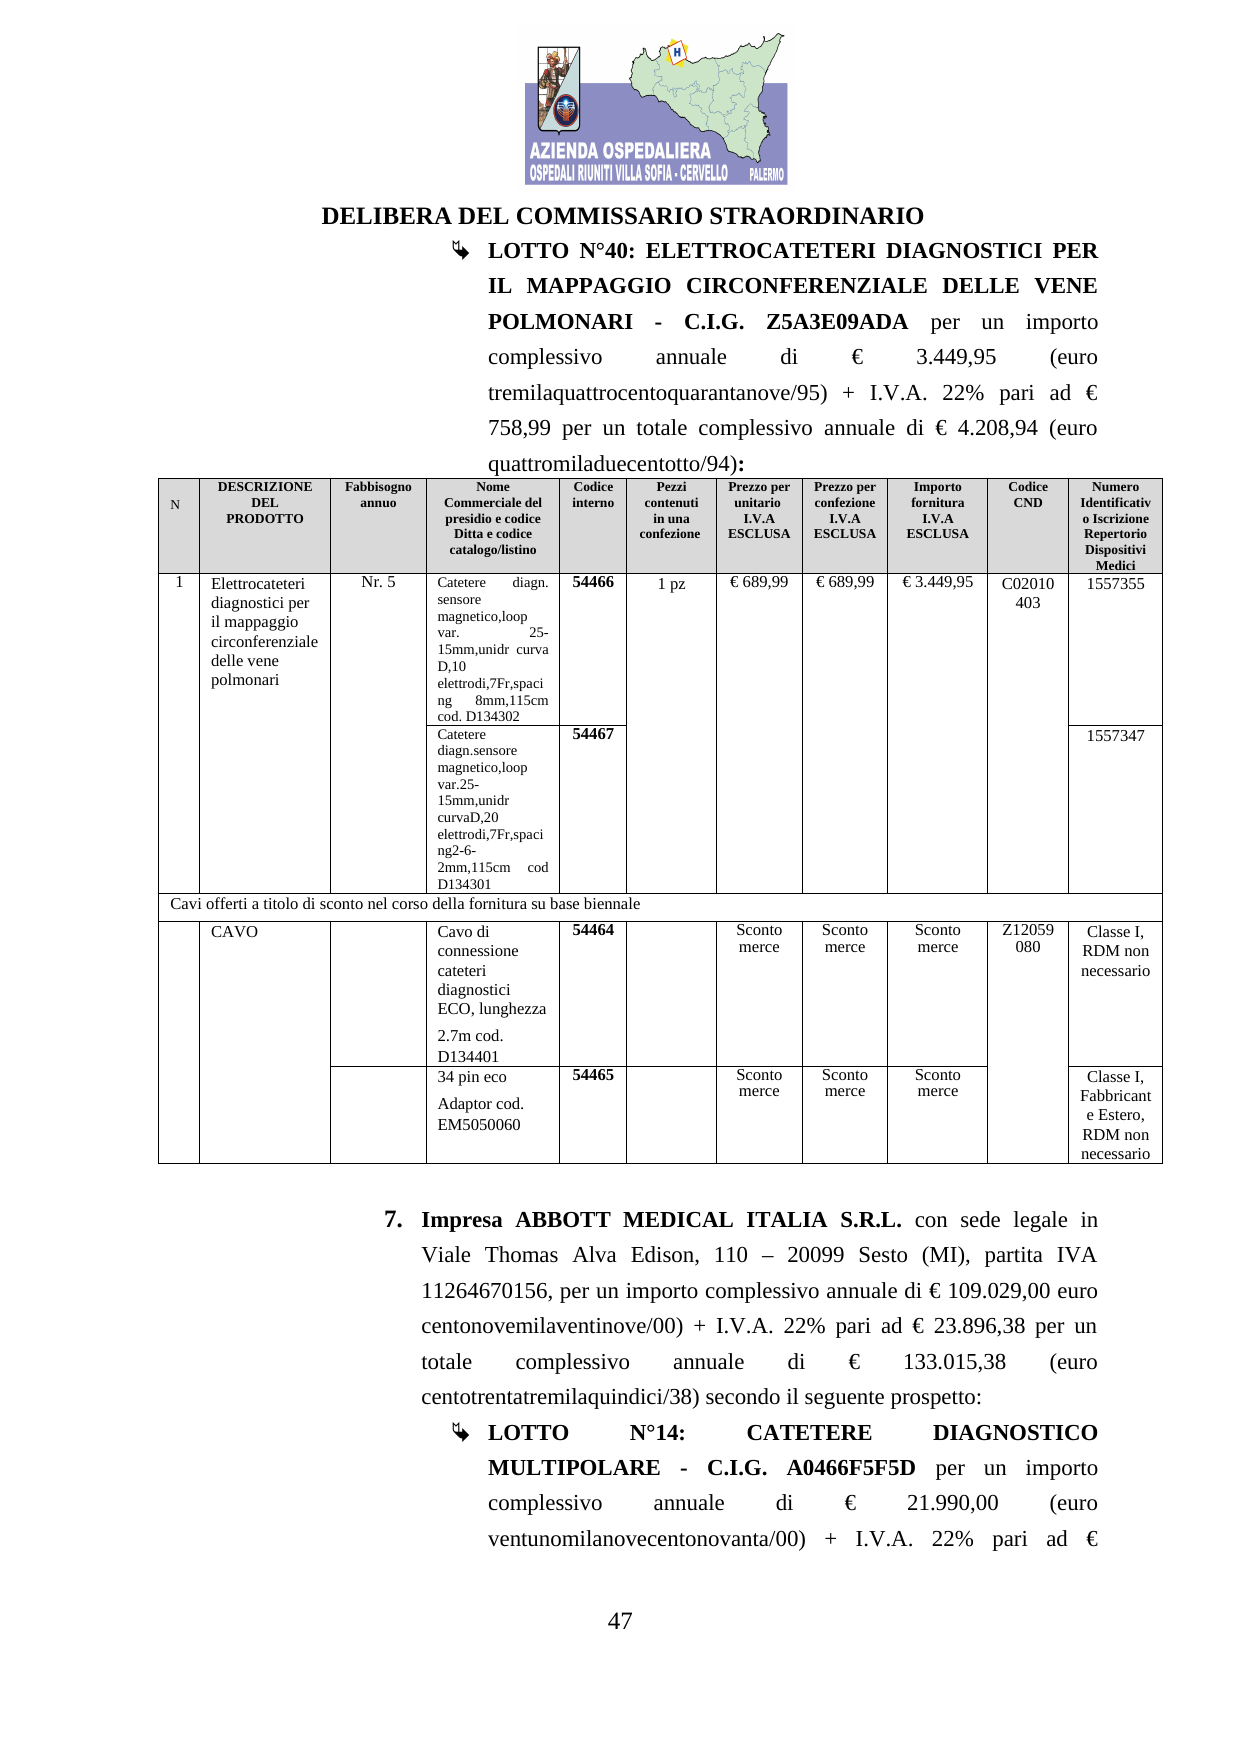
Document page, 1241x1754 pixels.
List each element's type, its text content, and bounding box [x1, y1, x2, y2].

table_header Prezzo per unitario I.V.A ESCLUSA [717, 479, 802, 573]
table_cell CAVO [200, 922, 330, 1163]
table_cell Catetere diagn.sensore magnetico,loop var.25-15mm,unidr curvaD,20 elettrodi,7Fr,spacing2-6-2mm,115cm cod D134301 [427, 726, 559, 892]
table_header Fabbisogno annuo [331, 479, 426, 573]
table_cell Elettrocateteri diagnostici per il mappaggio circonferenziale delle vene polmonari [200, 574, 330, 892]
table_cell € 689,99 [717, 574, 802, 892]
table_header Importo fornitura I.V.A ESCLUSA [888, 479, 987, 573]
list Impresa ABBOTT MEDICAL ITALIA S.R.L. con sede legale in Viale Thomas Alva Edison, 110 – 20099 Sesto (MI), partita IVA 11264670156, per un importo complessivo annuale di € 109.029,00 euro centonovemilaventinove/00) + I.V.A. 22% pari ad € 23.896,38 per un totale complessivo annuale di € 133.015,38 (euro centotrentatremilaquindici/38) secondo il seguente prospetto: [384, 1199, 1098, 1412]
table_cell 1557355 [1069, 574, 1162, 725]
table_cell Cavi offerti a titolo di sconto nel corso della fornitura su base biennale [159, 894, 1162, 921]
list LOTTO N°40: ELETTROCATETERI DIAGNOSTICI PER IL MAPPAGGIO CIRCONFERENZIALE DELLE VENE POLMONARI - C.I.G. Z5A3E09ADA per un importo complessivo annuale di € 3.449,95 (euro tremilaquattrocentoquarantanove/95) + I.V.A. 22% pari ad € 758,99 per un totale complessivo annuale di € 4.208,94 (euro quattromiladuecentotto/94): [451, 230, 1098, 478]
table_cell Classe I, RDM non necessario [1069, 922, 1162, 1066]
table_cell [627, 1067, 716, 1163]
table_header Codice interno [560, 479, 626, 573]
table_cell [159, 922, 199, 1163]
table_cell 1 [159, 574, 199, 892]
table_header Numero Identificativo Iscrizione Repertorio Dispositivi Medici [1069, 479, 1162, 573]
table_cell [331, 922, 426, 1066]
table_cell 54467 [560, 726, 626, 892]
table_cell Cavo di connessione cateteri diagnostici ECO, lunghezza 2.7m cod. D134401 [427, 922, 559, 1066]
table_cell Classe I, Fabbricante Estero, RDM non necessario [1069, 1067, 1162, 1163]
table_cell Nr. 5 [331, 574, 426, 892]
table_cell Sconto merce [717, 922, 802, 1066]
table_cell 34 pin eco Adaptor cod. EM5050060 [427, 1067, 559, 1163]
table_cell € 3.449,95 [888, 574, 987, 892]
table_header Prezzo per confezione I.V.A ESCLUSA [803, 479, 887, 573]
table_header N [159, 479, 199, 573]
table_cell Sconto merce [803, 922, 887, 1066]
table_header Codice CND [988, 479, 1068, 573]
table_cell Sconto merce [888, 1067, 987, 1163]
table_cell Sconto merce [717, 1067, 802, 1163]
table_cell Sconto merce [888, 922, 987, 1066]
table_cell [627, 922, 716, 1066]
table_cell Catetere diagn. sensore magnetico,loop var. 25-15mm,unidr curva D,10 elettrodi,7Fr,spacing 8mm,115cm cod. D134302 [427, 574, 559, 725]
table_header Pezzi contenuti in una confezione [627, 479, 716, 573]
list LOTTO N°14: CATETERE DIAGNOSTICO MULTIPOLARE - C.I.G. A0466F5F5D per un importo complessivo annuale di € 21.990,00 (euro ventunomilanovecentonovanta/00) + I.V.A. 22% pari ad € [451, 1412, 1098, 1553]
table_cell 54465 [560, 1067, 626, 1163]
table_cell [331, 1067, 426, 1163]
table_cell C02010403 [988, 574, 1068, 892]
table_cell € 689,99 [803, 574, 887, 892]
table_header DESCRIZIONE DEL PRODOTTO [200, 479, 330, 573]
table_cell 1557347 [1069, 726, 1162, 892]
table_cell Z12059080 [988, 922, 1068, 1163]
table_cell 54466 [560, 574, 626, 725]
table_cell 1 pz [627, 574, 716, 892]
table_cell 54464 [560, 922, 626, 1066]
table_cell Sconto merce [803, 1067, 887, 1163]
table_header Nome Commerciale del presidio e codice Ditta e codice catalogo/listino [427, 479, 559, 573]
